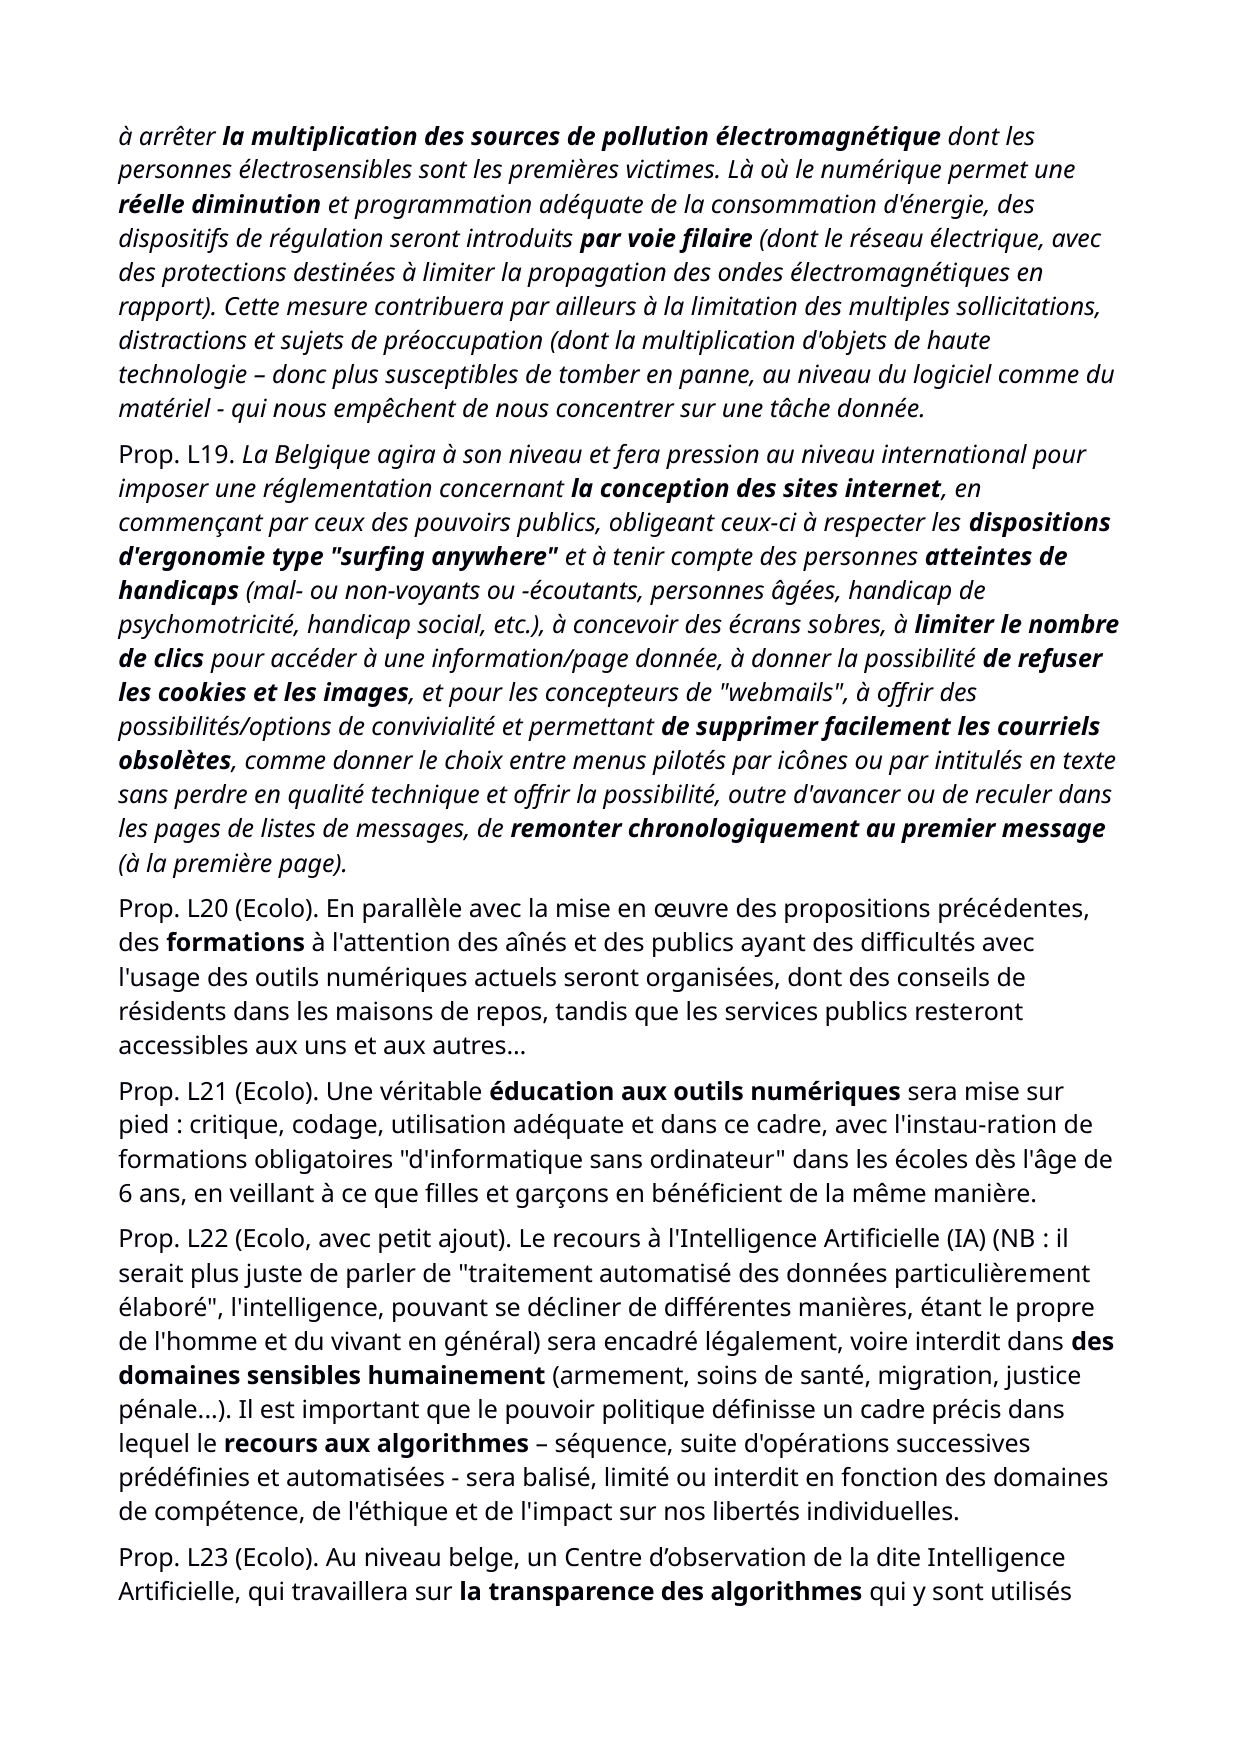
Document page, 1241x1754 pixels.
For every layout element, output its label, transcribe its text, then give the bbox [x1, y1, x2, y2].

text Prop. L23 (Ecolo). Au niveau belge, un Centre d’observation de la dite Intelli­gence Artificielle, qui travaillera sur la transparence des algorithmes qui y sont utilisés [118, 1539, 1122, 1608]
text Prop. L21 (Ecolo). Une véritable éducation aux outils numériques sera mise sur pied : critique, codage, utilisation adéquate et dans ce cadre, avec l'instau-ra­tion de formations obligatoires "d'informatique sans ordinateur" dans les écoles dès l'âge de 6 ans, en veillant à ce que filles et garçons en bénéficient de la même manière. [118, 1073, 1122, 1209]
text Prop. L20 (Ecolo). En parallèle avec la mise en œuvre des propositions précé­den­tes, des formations à l'attention des aînés et des publics ayant des diffi­cul­tés avec l'usage des outils numériques actuels seront organisées, dont des conseils de résidents dans les maisons de repos, tandis que les services publics reste­ront accessibles aux uns et aux autres… [118, 891, 1122, 1061]
text Prop. L19. La Belgique agira à son niveau et fera pression au niveau internatio­nal pour imposer une réglementation concernant la conception des sites internet, en commençant par ceux des pouvoirs publics, obligeant ceux-ci à respecter les dispositions d'ergonomie type "surfing anywhere" et à tenir compte des person­nes atteintes de handicaps (mal- ou non-voyants ou -écoutants, personnes âgées, handicap de psychomotricité, handicap social, etc.), à concevoir des écrans so­bres, à limiter le nombre de clics pour accé­der à une information/pa­ge donnée, à donner la possibilité de refuser les coo­kies et les images, et pour les concep­teurs de "webmails", à offrir des possibilités/options de convivialité et permettant de supprimer facilement les courriels obsolètes, comme donner le choix entre menus pilotés par icô­nes ou par intitulés en texte sans perdre en qualité technique et offrir la possi­bilité, outre d'avancer ou de reculer dans les pages de listes de messa­ges, de remon­ter chronologiquement au premier message (à la première page). [118, 436, 1122, 879]
text à arrêter la multiplication des sources de pollution élec­tromagnétique dont les personnes électro­sensibles sont les premières victimes. Là où le numérique permet une réelle diminution et programmation adéquate de la consommation d'énergie, des dispositifs de régulation seront introduits par voie filaire (dont le réseau électrique, avec des protections destinées à limiter la propagation des ondes électromagnéti­ques en rapport). Cette mesure contribuera par ailleurs à la limitation des multiples sollicitations, distractions et sujets de préoccupation (dont la multiplication d'objets de haute technologie – donc plus susceptibles de tomber en panne, au niveau du logiciel comme du matériel - qui nous empêchent de nous concentrer sur une tâche donnée. [118, 118, 1122, 425]
text Prop. L22 (Ecolo, avec petit ajout). Le recours à l'Intelligence Artificielle (IA) (NB : il serait plus juste de parler de "traitement automatisé des données particulière­ment élabo­ré", l'intelligence, pouvant se décliner de différentes manières, étant le propre de l'homme et du vivant en général) sera encadré légalement, voire interdit dans des domaines sensibles humaine­ment (armement, soins de santé, migration, justice péna­le...). Il est important que le pouvoir politique définisse un cadre précis dans lequel le recours aux algo­rith­mes – séquence, suite d'opérations successives prédéfinies et automati­sées - sera balisé, limité ou interdit en fonction des domaines de compétence, de l'éthique et de l'impact sur nos libertés individuelles. [118, 1221, 1122, 1528]
